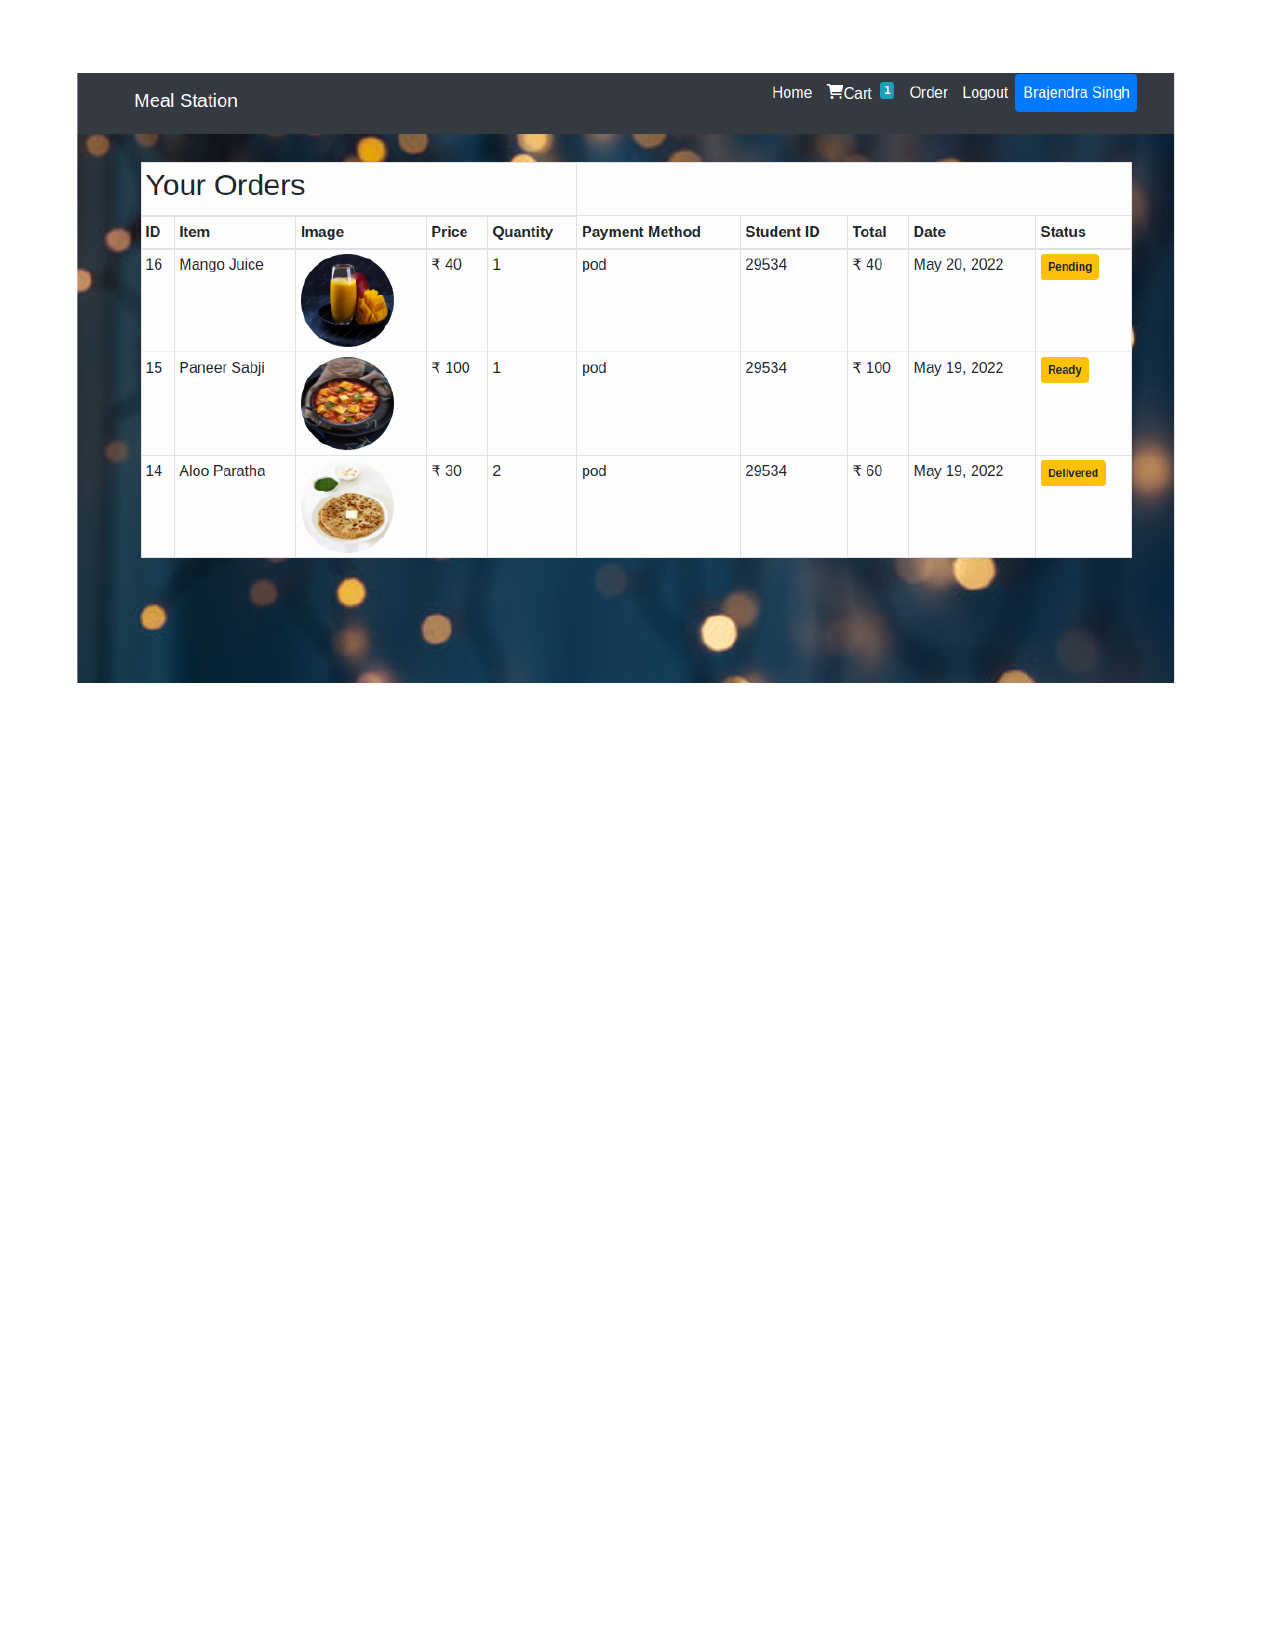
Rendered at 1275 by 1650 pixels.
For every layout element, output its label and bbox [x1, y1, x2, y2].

picture [77, 73, 1175, 683]
